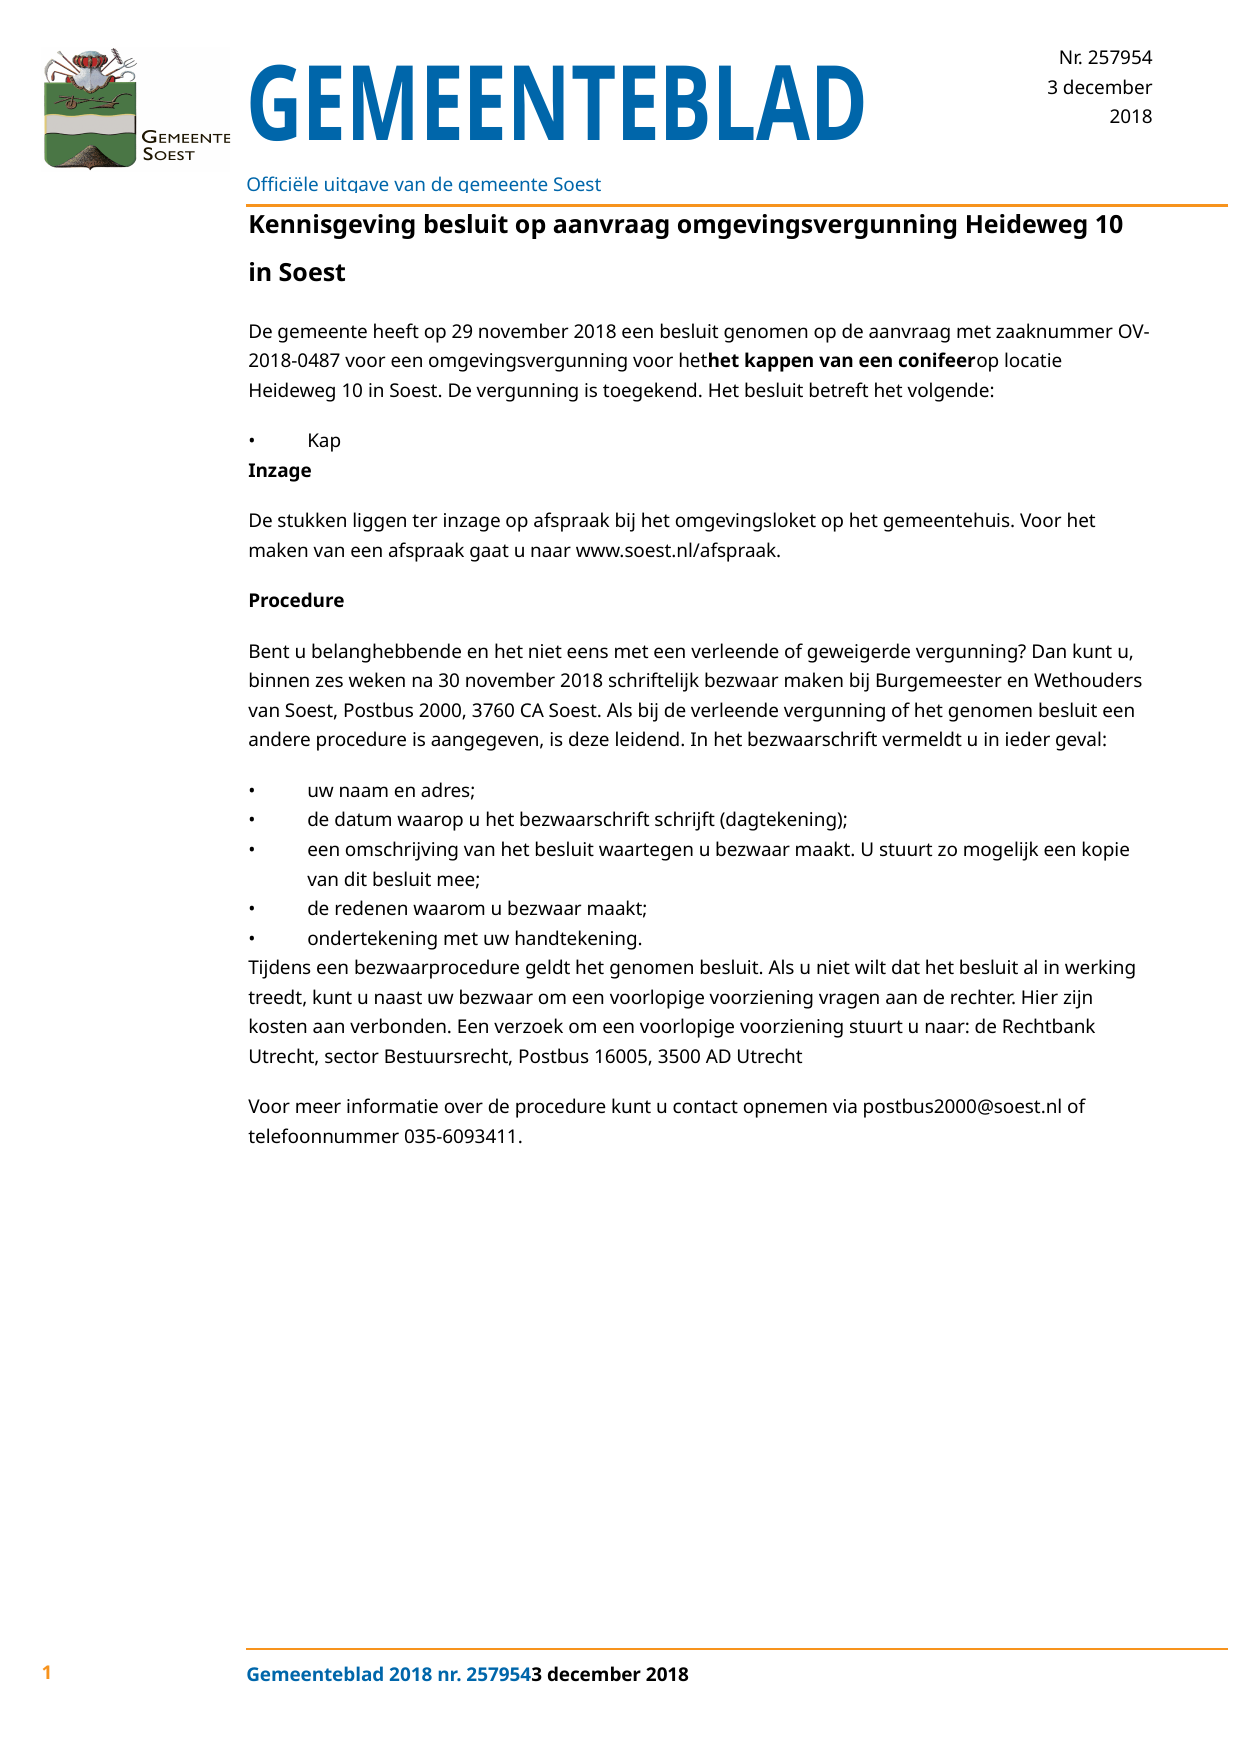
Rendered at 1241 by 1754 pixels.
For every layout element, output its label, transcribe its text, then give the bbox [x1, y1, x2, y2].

list Kap [248, 427, 1152, 453]
text Procedure [248, 587, 1152, 613]
text De stukken liggen ter inzage op afspraak bij het omgevingsloket op het gemeentehuis. Voor het maken van een afspraak gaat u naar www.soest.nl/afspraak. [248, 507, 1152, 563]
list ondertekening met uw handtekening. [248, 925, 1152, 951]
picture [41, 47, 231, 172]
text Kennisgeving besluit op aanvraag omgevingsvergunning Heideweg 10 in Soest [248, 207, 1152, 288]
list de datum waarop u het bezwaarschrift schrijft (dagtekening); [248, 807, 1152, 832]
text Tijdens een bezwaarprocedure geldt het genomen besluit. Als u niet wilt dat het besluit al in werking treedt, kunt u naast uw bezwaar om een voorlopige voorziening vragen aan de rechter. Hier zijn kosten aan verbonden. Een verzoek om een voorlopige voorziening stuurt u naar: de Rechtbank Utrecht, sector Bestuursrecht, Postbus 16005, 3500 AD Utrecht [248, 954, 1152, 1069]
text Inzage [248, 457, 1152, 483]
list uw naam en adres; [248, 777, 1152, 803]
text Voor meer informatie over de procedure kunt u contact opnemen via postbus2000@soest.nl of telefoonnummer 035-6093411. [248, 1094, 1152, 1149]
text Bent u belanghebbende en het niet eens met een verleende of geweigerde vergunning? Dan kunt u, binnen zes weken na 30 november 2018 schriftelijk bezwaar maken bij Burgemeester en Wethouders van Soest, Postbus 2000, 3760 CA Soest. Als bij de verleende vergunning of het genomen besluit een andere procedure is aangegeven, is deze leidend. In het bezwaarschrift vermeldt u in ieder geval: [248, 638, 1152, 752]
list een omschrijving van het besluit waartegen u bezwaar maakt. U stuurt zo mogelijk een kopie van dit besluit mee; [248, 836, 1152, 892]
list de redenen waarom u bezwaar maakt; [248, 895, 1152, 921]
text De gemeente heeft op 29 november 2018 een besluit genomen op de aanvraag met zaaknummer OV-2018-0487 voor een omgevingsvergunning voor hethet kappen van een conifeerop locatie Heideweg 10 in Soest. De vergunning is toegekend. Het besluit betreft het volgende: [248, 318, 1152, 403]
